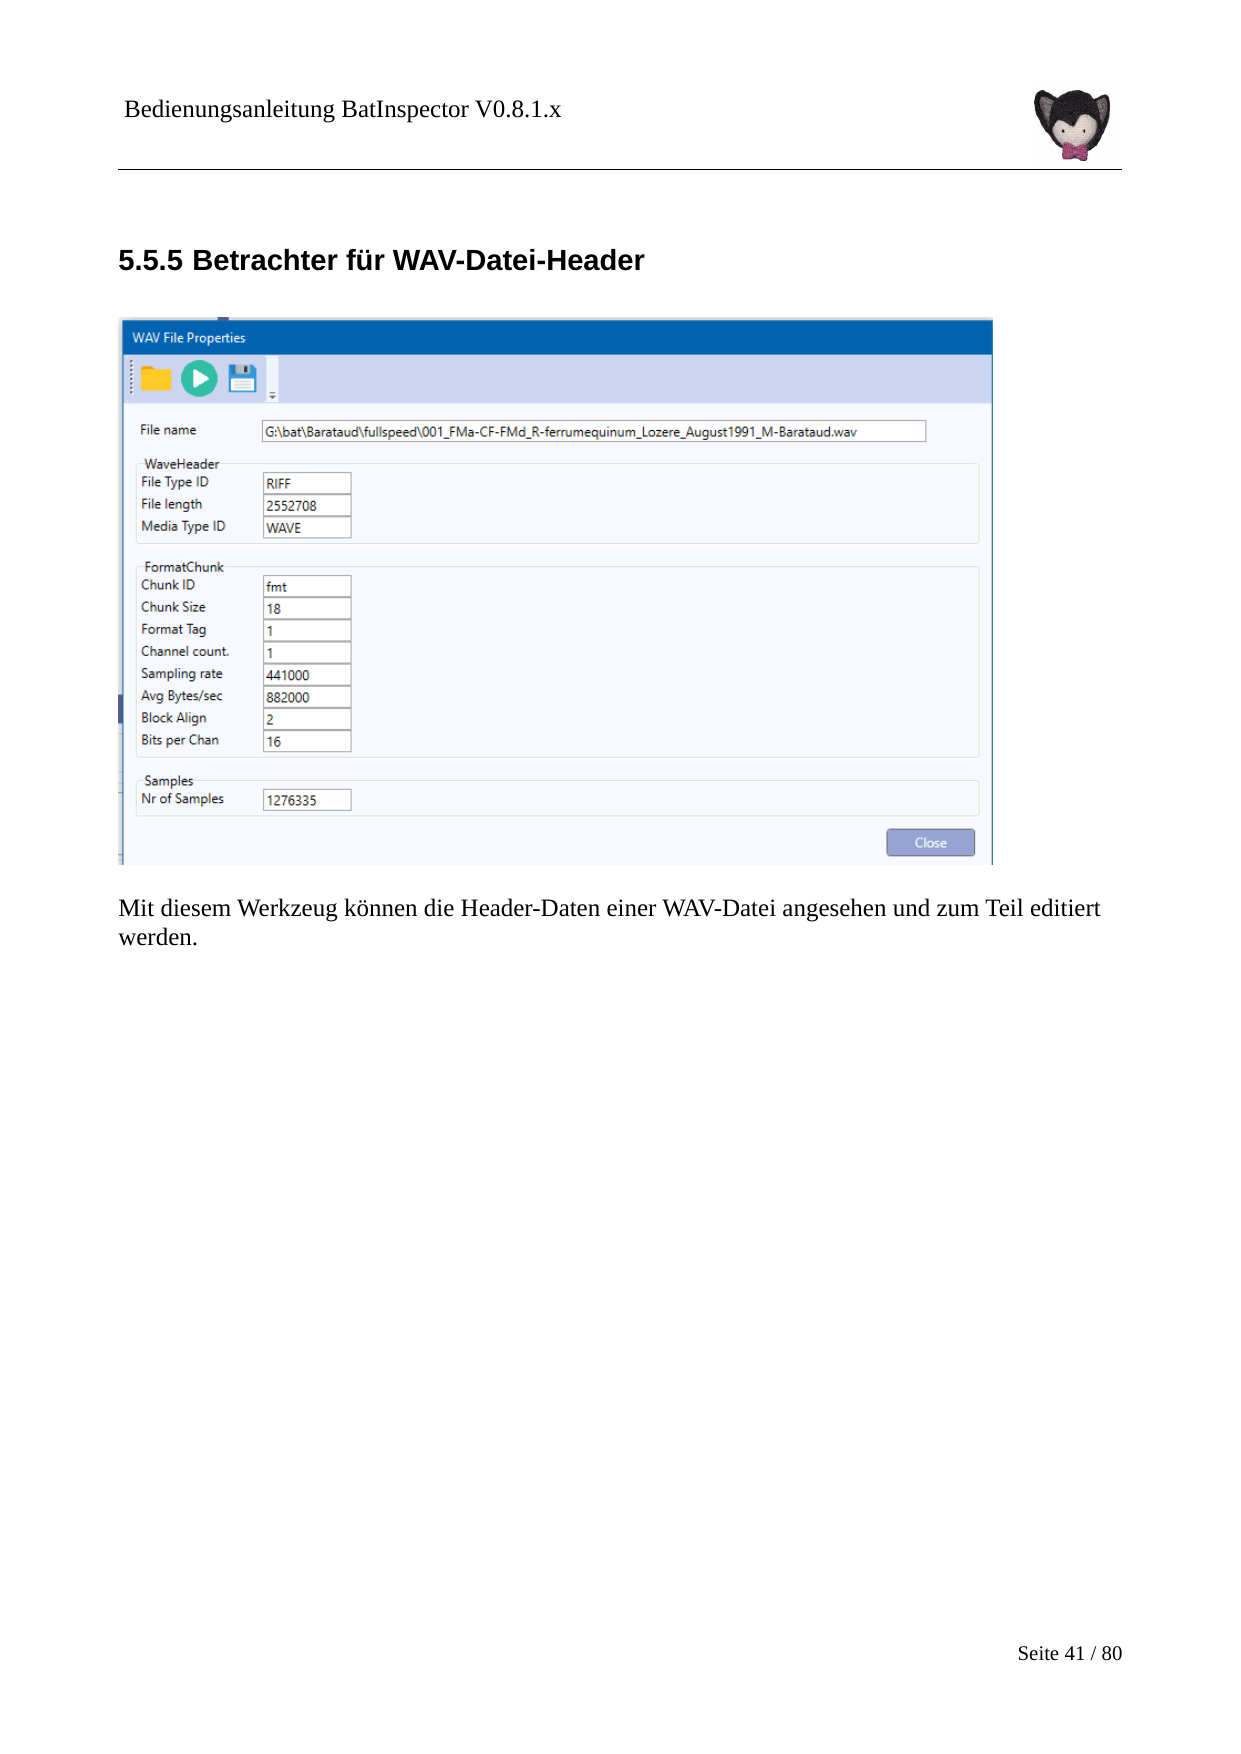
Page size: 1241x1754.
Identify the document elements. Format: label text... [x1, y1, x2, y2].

picture [1030, 80, 1119, 169]
text Mit diesem Werkzeug können die Header-Daten einer WAV-Datei angesehen und zum Teil editiert werden. [118, 893, 1122, 951]
picture [118, 317, 993, 865]
subtitle Betrachter für WAV-Datei-Header [118, 243, 1122, 276]
